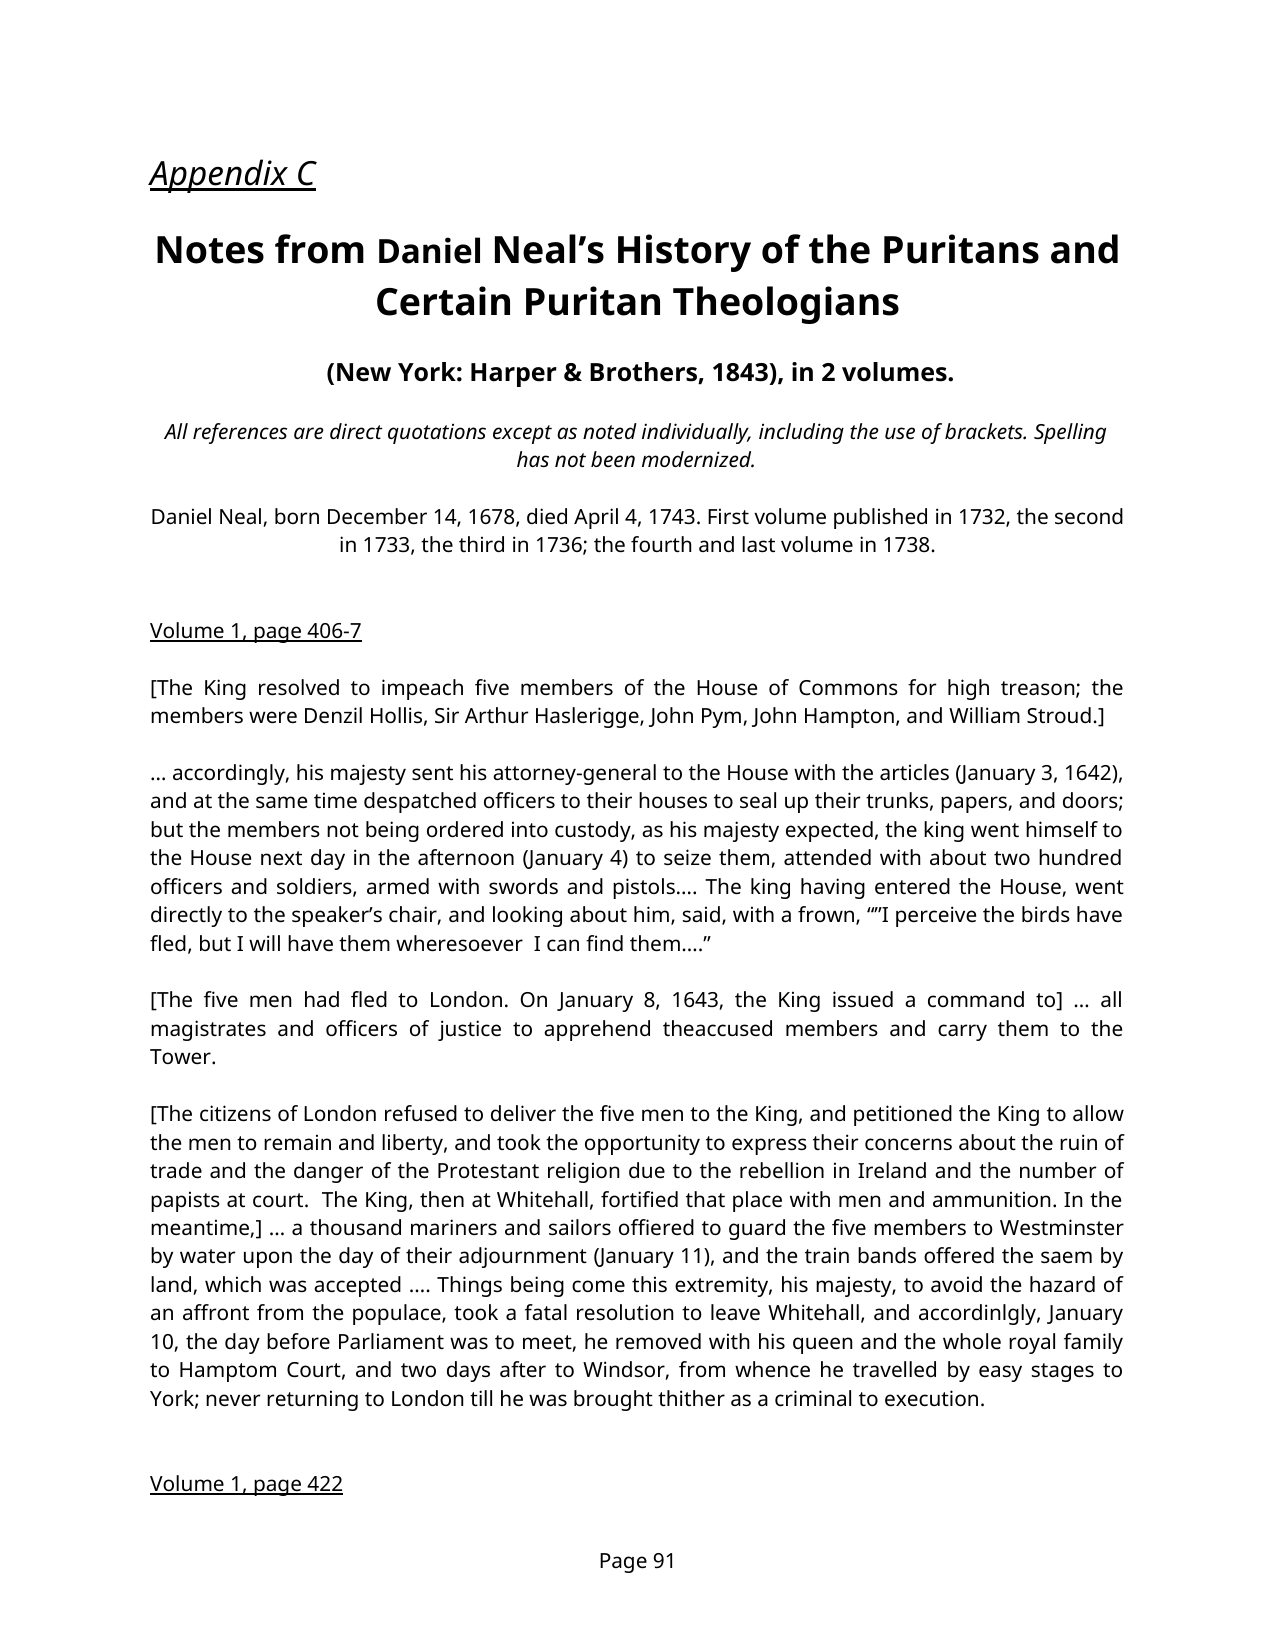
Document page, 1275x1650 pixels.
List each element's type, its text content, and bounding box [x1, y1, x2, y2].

text [The citizens of London refused to deliver the five men to the King, and petitioned the King to allow the men to remain and liberty, and took the opportunity to express their concerns about the ruin of trade and the danger of the Protestant religion due to the rebellion in Ireland and the number of papists at court. The King, then at Whitehall, fortified that place with men and ammunition. In the meantime,] … a thousand mariners and sailors offiered to guard the five members to Westminster by water upon the day of their adjournment (January 11), and the train bands offered the saem by land, which was accepted …. Things being come this extremity, his majesty, to avoid the hazard of an affront from the populace, took a fatal resolution to leave Whitehall, and accordinlgly, January 10, the day before Parliament was to meet, he removed with his queen and the whole royal family to Hamptom Court, and two days after to Windsor, from whence he travelled by easy stages to York; never returning to London till he was brought thither as a criminal to execution. [150, 1099, 1125, 1412]
text Notes from Daniel Neal’s History of the Puritans and Certain Puritan Theologians [150, 224, 1125, 326]
text Daniel Neal, born December 14, 1678, died April 4, 1743. First volume published in 1732, the second in 1733, the third in 1736; the fourth and last volume in 1738. [150, 502, 1125, 559]
text All references are direct quotations except as noted individually, including the use of brackets. Spelling has not been modernized. [150, 417, 1125, 474]
text … accordingly, his majesty sent his attorney-general to the House with the articles (January 3, 1642), and at the same time despatched officers to their houses to seal up their trunks, papers, and doors; but the members not being ordered into custody, as his majesty expected, the king went himself to the House next day in the afternoon (January 4) to seize them, attended with about two hundred officers and soldiers, armed with swords and pistols…. The king having entered the House, went directly to the speaker’s chair, and looking about him, said, with a frown, “”I perceive the birds have fled, but I will have them wheresoever I can find them….” [150, 758, 1125, 957]
text (New York: Harper & Brothers, 1843), in 2 volumes. [150, 354, 1125, 388]
text Volume 1, page 422 [150, 1469, 1125, 1497]
text [The five men had fled to London. On January 8, 1643, the King issued a command to] … all magistrates and officers of justice to apprehend theaccused members and carry them to the Tower. [150, 986, 1125, 1071]
text Volume 1, page 406-7 [150, 616, 1125, 644]
text Appendix C [150, 150, 1125, 195]
text [The King resolved to impeach five members of the House of Commons for high treason; the members were Denzil Hollis, Sir Arthur Haslerigge, John Pym, John Hampton, and William Stroud.] [150, 673, 1125, 730]
